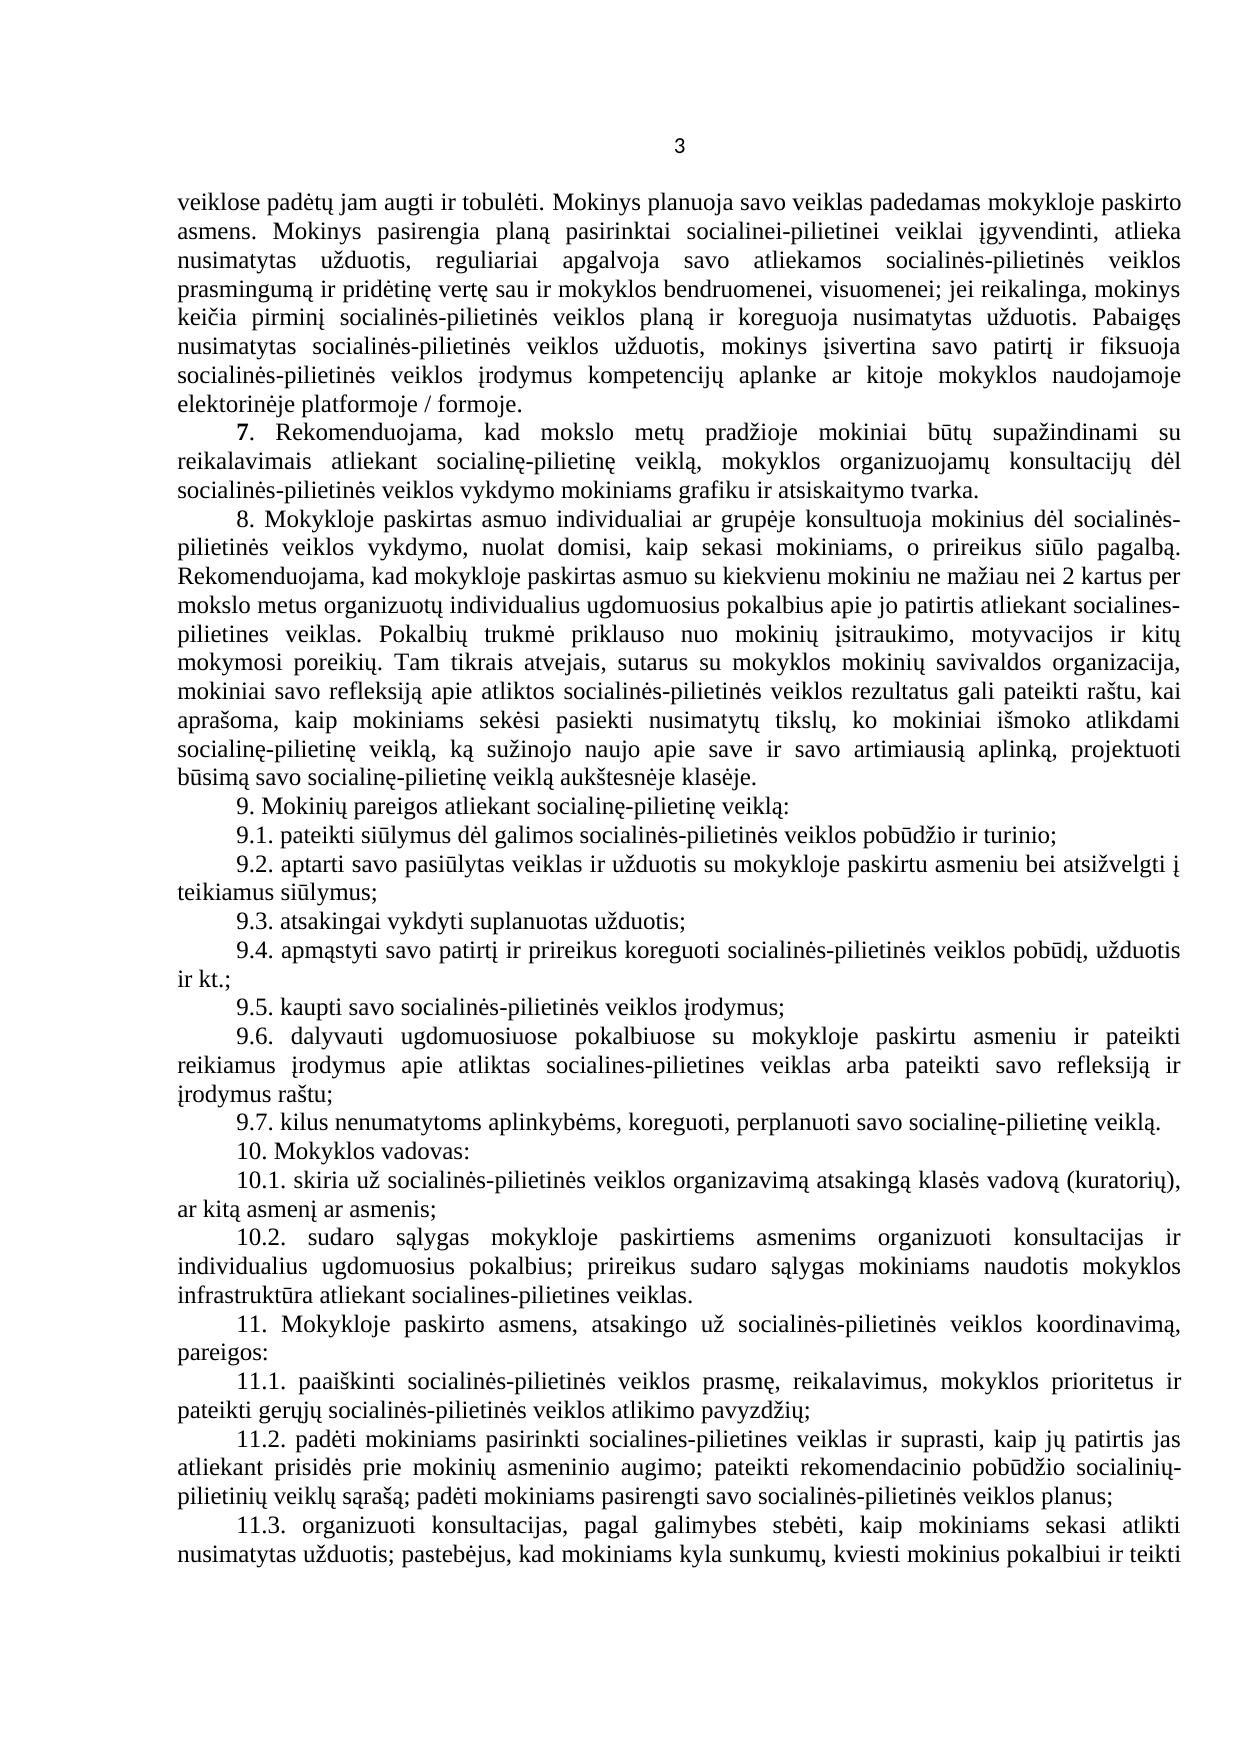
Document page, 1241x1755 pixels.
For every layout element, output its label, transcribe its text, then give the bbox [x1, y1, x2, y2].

text 10.1. skiria už socialinės-pilietinės veiklos organizavimą atsakingą klasės vadovą (kuratorių), ar kitą asmenį ar asmenis; [177, 1165, 1182, 1222]
text 10.2. sudaro sąlygas mokykloje paskirtiems asmenims organizuoti konsultacijas ir individualius ugdomuosius pokalbius; prireikus sudaro sąlygas mokiniams naudotis mokyklos infrastruktūra atliekant socialines-pilietines veiklas. [177, 1222, 1182, 1309]
text 9.3. atsakingai vykdyti suplanuotas užduotis; [177, 906, 1182, 935]
text 8. Mokykloje paskirtas asmuo individualiai ar grupėje konsultuoja mokinius dėl socialinės-pilietinės veiklos vykdymo, nuolat domisi, kaip sekasi mokiniams, o prireikus siūlo pagalbą. Rekomenduojama, kad mokykloje paskirtas asmuo su kiekvienu mokiniu ne mažiau nei 2 kartus per mokslo metus organizuotų individualius ugdomuosius pokalbius apie jo patirtis atliekant socialines-pilietines veiklas. Pokalbių trukmė priklauso nuo mokinių įsitraukimo, motyvacijos ir kitų mokymosi poreikių. Tam tikrais atvejais, sutarus su mokyklos mokinių savivaldos organizacija, mokiniai savo refleksiją apie atliktos socialinės-pilietinės veiklos rezultatus gali pateikti raštu, kai aprašoma, kaip mokiniams sekėsi pasiekti nusimatytų tikslų, ko mokiniai išmoko atlikdami socialinę-pilietinę veiklą, ką sužinojo naujo apie save ir savo artimiausią aplinką, projektuoti būsimą savo socialinę-pilietinę veiklą aukštesnėje klasėje. [177, 504, 1182, 791]
text 11.2. padėti mokiniams pasirinkti socialines-pilietines veiklas ir suprasti, kaip jų patirtis jas atliekant prisidės prie mokinių asmeninio augimo; pateikti rekomendacinio pobūdžio socialinių- pilietinių veiklų sąrašą; padėti mokiniams pasirengti savo socialinės-pilietinės veiklos planus; [177, 1424, 1182, 1510]
text 11.1. paaiškinti socialinės-pilietinės veiklos prasmę, reikalavimus, mokyklos prioritetus ir pateikti gerųjų socialinės-pilietinės veiklos atlikimo pavyzdžių; [177, 1366, 1182, 1424]
text veiklose padėtų jam augti ir tobulėti. Mokinys planuoja savo veiklas padedamas mokykloje paskirto asmens. Mokinys pasirengia planą pasirinktai socialinei-pilietinei veiklai įgyvendinti, atlieka nusimatytas užduotis, reguliariai apgalvoja savo atliekamos socialinės-pilietinės veiklos prasmingumą ir pridėtinę vertę sau ir mokyklos bendruomenei, visuomenei; jei reikalinga, mokinys keičia pirminį socialinės-pilietinės veiklos planą ir koreguoja nusimatytas užduotis. Pabaigęs nusimatytas socialinės-pilietinės veiklos užduotis, mokinys įsivertina savo patirtį ir fiksuoja socialinės-pilietinės veiklos įrodymus kompetencijų aplanke ar kitoje mokyklos naudojamoje elektorinėje platformoje / formoje. [177, 187, 1182, 417]
text 9. Mokinių pareigos atliekant socialinę-pilietinę veiklą: [177, 791, 1182, 820]
text 7. Rekomenduojama, kad mokslo metų pradžioje mokiniai būtų supažindinami su reikalavimais atliekant socialinę-pilietinę veiklą, mokyklos organizuojamų konsultacijų dėl socialinės-pilietinės veiklos vykdymo mokiniams grafiku ir atsiskaitymo tvarka. [177, 417, 1182, 504]
text 11.3. organizuoti konsultacijas, pagal galimybes stebėti, kaip mokiniams sekasi atlikti nusimatytas užduotis; pastebėjus, kad mokiniams kyla sunkumų, kviesti mokinius pokalbiui ir teikti [177, 1510, 1182, 1567]
text 9.7. kilus nenumatytoms aplinkybėms, koreguoti, perplanuoti savo socialinę-pilietinę veiklą. [177, 1107, 1182, 1136]
text 9.6. dalyvauti ugdomuosiuose pokalbiuose su mokykloje paskirtu asmeniu ir pateikti reikiamus įrodymus apie atliktas socialines-pilietines veiklas arba pateikti savo refleksiją ir įrodymus raštu; [177, 1021, 1182, 1107]
text 11. Mokykloje paskirto asmens, atsakingo už socialinės-pilietinės veiklos koordinavimą, pareigos: [177, 1309, 1182, 1366]
text 9.5. kaupti savo socialinės-pilietinės veiklos įrodymus; [177, 992, 1182, 1021]
text 9.4. apmąstyti savo patirtį ir prireikus koreguoti socialinės-pilietinės veiklos pobūdį, užduotis ir kt.; [177, 935, 1182, 992]
text 10. Mokyklos vadovas: [177, 1136, 1182, 1165]
text 9.1. pateikti siūlymus dėl galimos socialinės-pilietinės veiklos pobūdžio ir turinio; [177, 820, 1182, 849]
text 9.2. aptarti savo pasiūlytas veiklas ir užduotis su mokykloje paskirtu asmeniu bei atsižvelgti į teikiamus siūlymus; [177, 849, 1182, 906]
